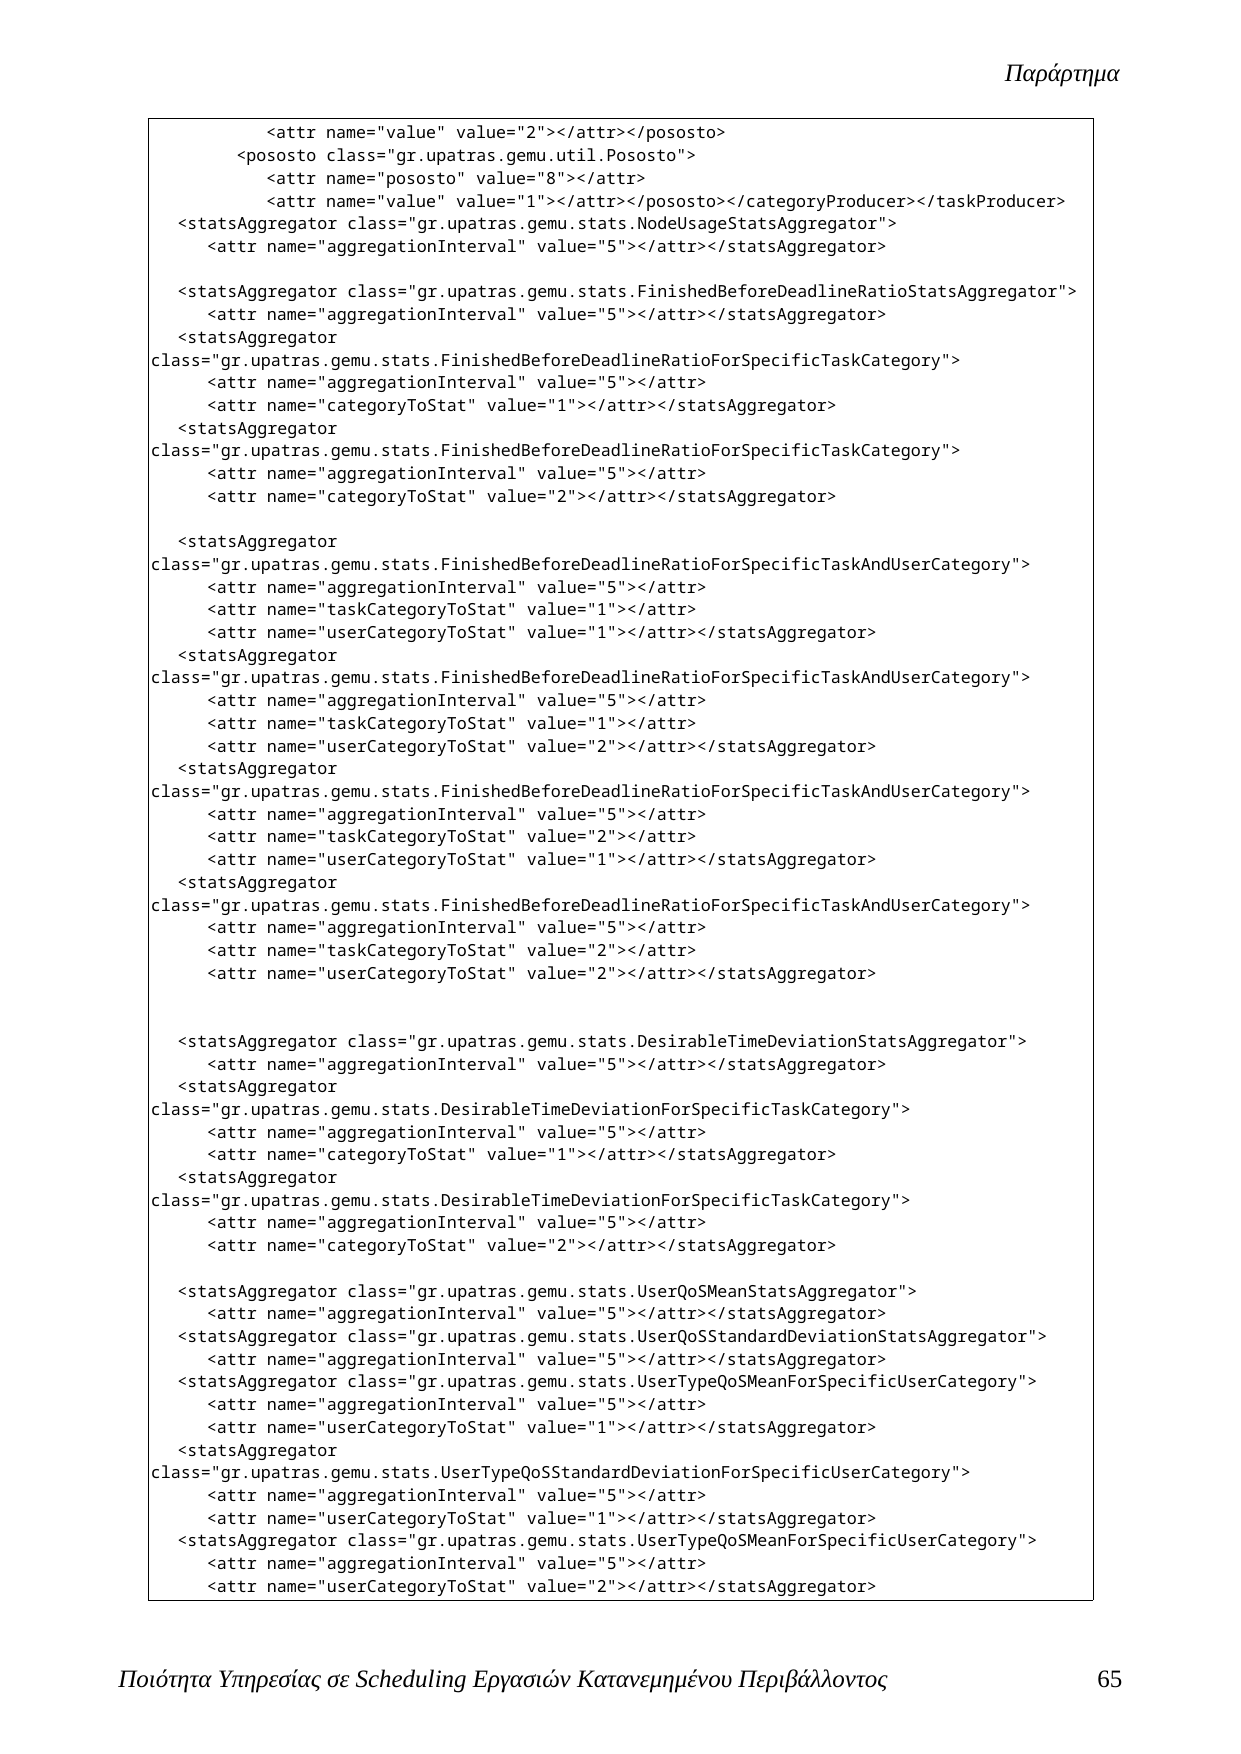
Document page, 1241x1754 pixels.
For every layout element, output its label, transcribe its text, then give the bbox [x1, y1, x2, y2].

text <attr name="aggregationInterval" value="5"></attr></statsAggregator> [149, 1344, 1093, 1367]
text <statsAggregator class="gr.upatras.gemu.stats.FinishedBeforeDeadlineRatioForSpecificTaskCategory"> [149, 413, 1093, 459]
text <statsAggregator class="gr.upatras.gemu.stats.FinishedBeforeDeadlineRatioForSpecificTaskCategory"> [149, 322, 1093, 368]
text <attr name="aggregationInterval" value="5"></attr> [149, 799, 1093, 822]
text <attr name="value" value="2"></attr></pososto> [149, 119, 1093, 141]
text <pososto class="gr.upatras.gemu.util.Pososto"> [149, 141, 1093, 163]
text <statsAggregator class="gr.upatras.gemu.stats.UserTypeQoSMeanForSpecificUserCategory"> [149, 1367, 1093, 1390]
text <attr name="userCategoryToStat" value="1"></attr></statsAggregator> [149, 618, 1093, 640]
text <attr name="aggregationInterval" value="5"></attr> [149, 1208, 1093, 1231]
text <attr name="userCategoryToStat" value="2"></attr></statsAggregator> [149, 958, 1093, 984]
text <attr name="userCategoryToStat" value="1"></attr></statsAggregator> [149, 1412, 1093, 1435]
text <attr name="taskCategoryToStat" value="1"></attr> [149, 595, 1093, 618]
text <statsAggregator class="gr.upatras.gemu.stats.UserQoSMeanStatsAggregator"> [149, 1276, 1093, 1299]
text <statsAggregator class="gr.upatras.gemu.stats.UserTypeQoSStandardDeviationForSpecificUserCategory"> [149, 1435, 1093, 1481]
text <statsAggregator class="gr.upatras.gemu.stats.FinishedBeforeDeadlineRatioForSpecificTaskAndUserCategory"> [149, 867, 1093, 913]
text <attr name="categoryToStat" value="2"></attr></statsAggregator> [149, 481, 1093, 507]
text <attr name="userCategoryToStat" value="2"></attr></statsAggregator> [149, 731, 1093, 754]
text <attr name="userCategoryToStat" value="2"></attr></statsAggregator> [149, 1571, 1093, 1600]
text <attr name="userCategoryToStat" value="1"></attr></statsAggregator> [149, 845, 1093, 867]
text <statsAggregator class="gr.upatras.gemu.stats.FinishedBeforeDeadlineRatioForSpecificTaskAndUserCategory"> [149, 640, 1093, 686]
text <attr name="taskCategoryToStat" value="2"></attr> [149, 936, 1093, 958]
text <attr name="aggregationInterval" value="5"></attr> [149, 572, 1093, 595]
text <statsAggregator class="gr.upatras.gemu.stats.UserQoSStandardDeviationStatsAggregator"> [149, 1322, 1093, 1344]
text <statsAggregator class="gr.upatras.gemu.stats.DesirableTimeDeviationForSpecificTaskCategory"> [149, 1163, 1093, 1208]
text <attr name="categoryToStat" value="2"></attr></statsAggregator> [149, 1231, 1093, 1256]
text <attr name="taskCategoryToStat" value="2"></attr> [149, 822, 1093, 845]
text <attr name="taskCategoryToStat" value="1"></attr> [149, 708, 1093, 731]
text <attr name="aggregationInterval" value="5"></attr></statsAggregator> [149, 232, 1093, 257]
text <attr name="aggregationInterval" value="5"></attr> [149, 368, 1093, 391]
text <attr name="aggregationInterval" value="5"></attr> [149, 1117, 1093, 1140]
text <attr name="aggregationInterval" value="5"></attr> [149, 913, 1093, 936]
text <attr name="aggregationInterval" value="5"></attr> [149, 1390, 1093, 1412]
text <attr name="aggregationInterval" value="5"></attr> [149, 1481, 1093, 1503]
text <attr name="pososto" value="8"></attr> [149, 163, 1093, 186]
text <statsAggregator class="gr.upatras.gemu.stats.NodeUsageStatsAggregator"> [149, 209, 1093, 232]
text <attr name="categoryToStat" value="1"></attr></statsAggregator> [149, 1140, 1093, 1163]
text <statsAggregator class="gr.upatras.gemu.stats.FinishedBeforeDeadlineRatioForSpecificTaskAndUserCategory"> [149, 754, 1093, 799]
text <attr name="aggregationInterval" value="5"></attr></statsAggregator> [149, 1299, 1093, 1322]
text <statsAggregator class="gr.upatras.gemu.stats.DesirableTimeDeviationStatsAggregator"> [149, 1026, 1093, 1049]
text <attr name="aggregationInterval" value="5"></attr> [149, 459, 1093, 481]
text <attr name="value" value="1"></attr></pososto></categoryProducer></taskProducer> [149, 186, 1093, 209]
text <statsAggregator class="gr.upatras.gemu.stats.FinishedBeforeDeadlineRatioStatsAggregator"> [149, 277, 1093, 300]
text <statsAggregator class="gr.upatras.gemu.stats.DesirableTimeDeviationForSpecificTaskCategory"> [149, 1072, 1093, 1117]
text <attr name="aggregationInterval" value="5"></attr></statsAggregator> [149, 1049, 1093, 1072]
text <attr name="aggregationInterval" value="5"></attr> [149, 686, 1093, 708]
text <attr name="aggregationInterval" value="5"></attr></statsAggregator> [149, 300, 1093, 322]
text <statsAggregator class="gr.upatras.gemu.stats.FinishedBeforeDeadlineRatioForSpecificTaskAndUserCategory"> [149, 527, 1093, 572]
text <attr name="categoryToStat" value="1"></attr></statsAggregator> [149, 391, 1093, 413]
text <statsAggregator class="gr.upatras.gemu.stats.UserTypeQoSMeanForSpecificUserCategory"> [149, 1526, 1093, 1549]
text <attr name="userCategoryToStat" value="1"></attr></statsAggregator> [149, 1503, 1093, 1526]
text <attr name="aggregationInterval" value="5"></attr> [149, 1549, 1093, 1571]
